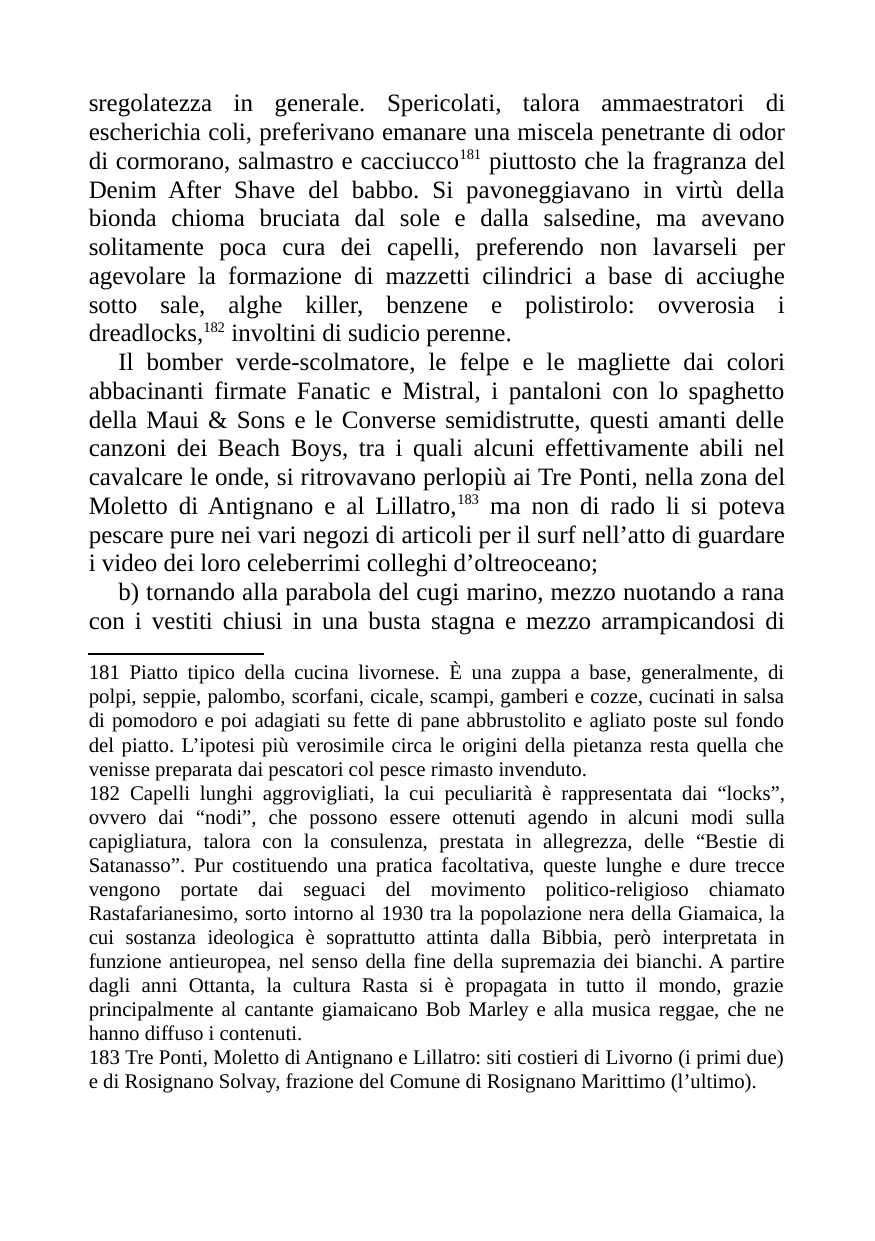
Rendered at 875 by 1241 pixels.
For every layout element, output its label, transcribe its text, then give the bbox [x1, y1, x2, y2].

text Tre Ponti, Moletto di Antignano e Lillatro: siti costieri di Livorno (i primi due) e di Rosignano Solvay, frazione del Comune di Rosignano Marittimo (l’ultimo). [88, 1045, 786, 1093]
text Piatto tipico della cucina livornese. È una zuppa a base, generalmente, di polpi, seppie, palombo, scorfani, cicale, scampi, gamberi e cozze, cucinati in salsa di pomodoro e poi adagiati su fette di pane abbrustolito e agliato poste sul fondo del piatto. L’ipotesi più verosimile circa le origini della pietanza resta quella che venisse preparata dai pescatori col pesce rimasto invenduto. [88, 660, 786, 781]
text b) tornando alla parabola del cugi marino, mezzo nuotando a rana con i vestiti chiusi in una busta stagna e mezzo arrampicandosi di [88, 577, 786, 635]
text Capelli lunghi aggrovigliati, la cui peculiarità è rappresentata dai “locks”, ovvero dai “nodi”, che possono essere ottenuti agendo in alcuni modi sulla capigliatura, talora con la consulenza, prestata in allegrezza, delle “Bestie di Satanasso”. Pur costituendo una pratica facoltativa, queste lunghe e dure trecce vengono portate dai seguaci del movimento politico-religioso chiamato Rastafarianesimo, sorto intorno al 1930 tra la popolazione nera della Giamaica, la cui sostanza ideologica è soprattutto attinta dalla Bibbia, però interpretata in funzione antieuropea, nel senso della fine della supremazia dei bianchi. A partire dagli anni Ottanta, la cultura Rasta si è propagata in tutto il mondo, grazie principalmente al cantante giamaicano Bob Marley e alla musica reggae, che ne hanno diffuso i contenuti. [88, 781, 786, 1045]
text Il bomber verde-scolmatore, le felpe e le magliette dai colori abbacinanti firmate Fanatic e Mistral, i pantaloni con lo spaghetto della Maui & Sons e le Converse semidistrutte, questi amanti delle canzoni dei Beach Boys, tra i quali alcuni effettivamente abili nel cavalcare le onde, si ritrovavano perlopiù ai Tre Ponti, nella zona del Moletto di Antignano e al Lillatro, ma non di rado li si poteva pescare pure nei vari negozi di articoli per il surf nell’atto di guardare i video dei loro celeberrimi colleghi d’oltreoceano; [88, 347, 786, 577]
text sregolatezza in generale. Spericolati, talora ammaestratori di escherichia coli, preferivano emanare una miscela penetrante di odor di cormorano, salmastro e cacciucco piuttosto che la fragranza del Denim After Shave del babbo. Si pavoneggiavano in virtù della bionda chioma bruciata dal sole e dalla salsedine, ma avevano solitamente poca cura dei capelli, preferendo non lavarseli per agevolare la formazione di mazzetti cilindrici a base di acciughe sotto sale, alghe killer, benzene e polistirolo: ovverosia i dreadlocks, involtini di sudicio perenne. [88, 88, 786, 347]
